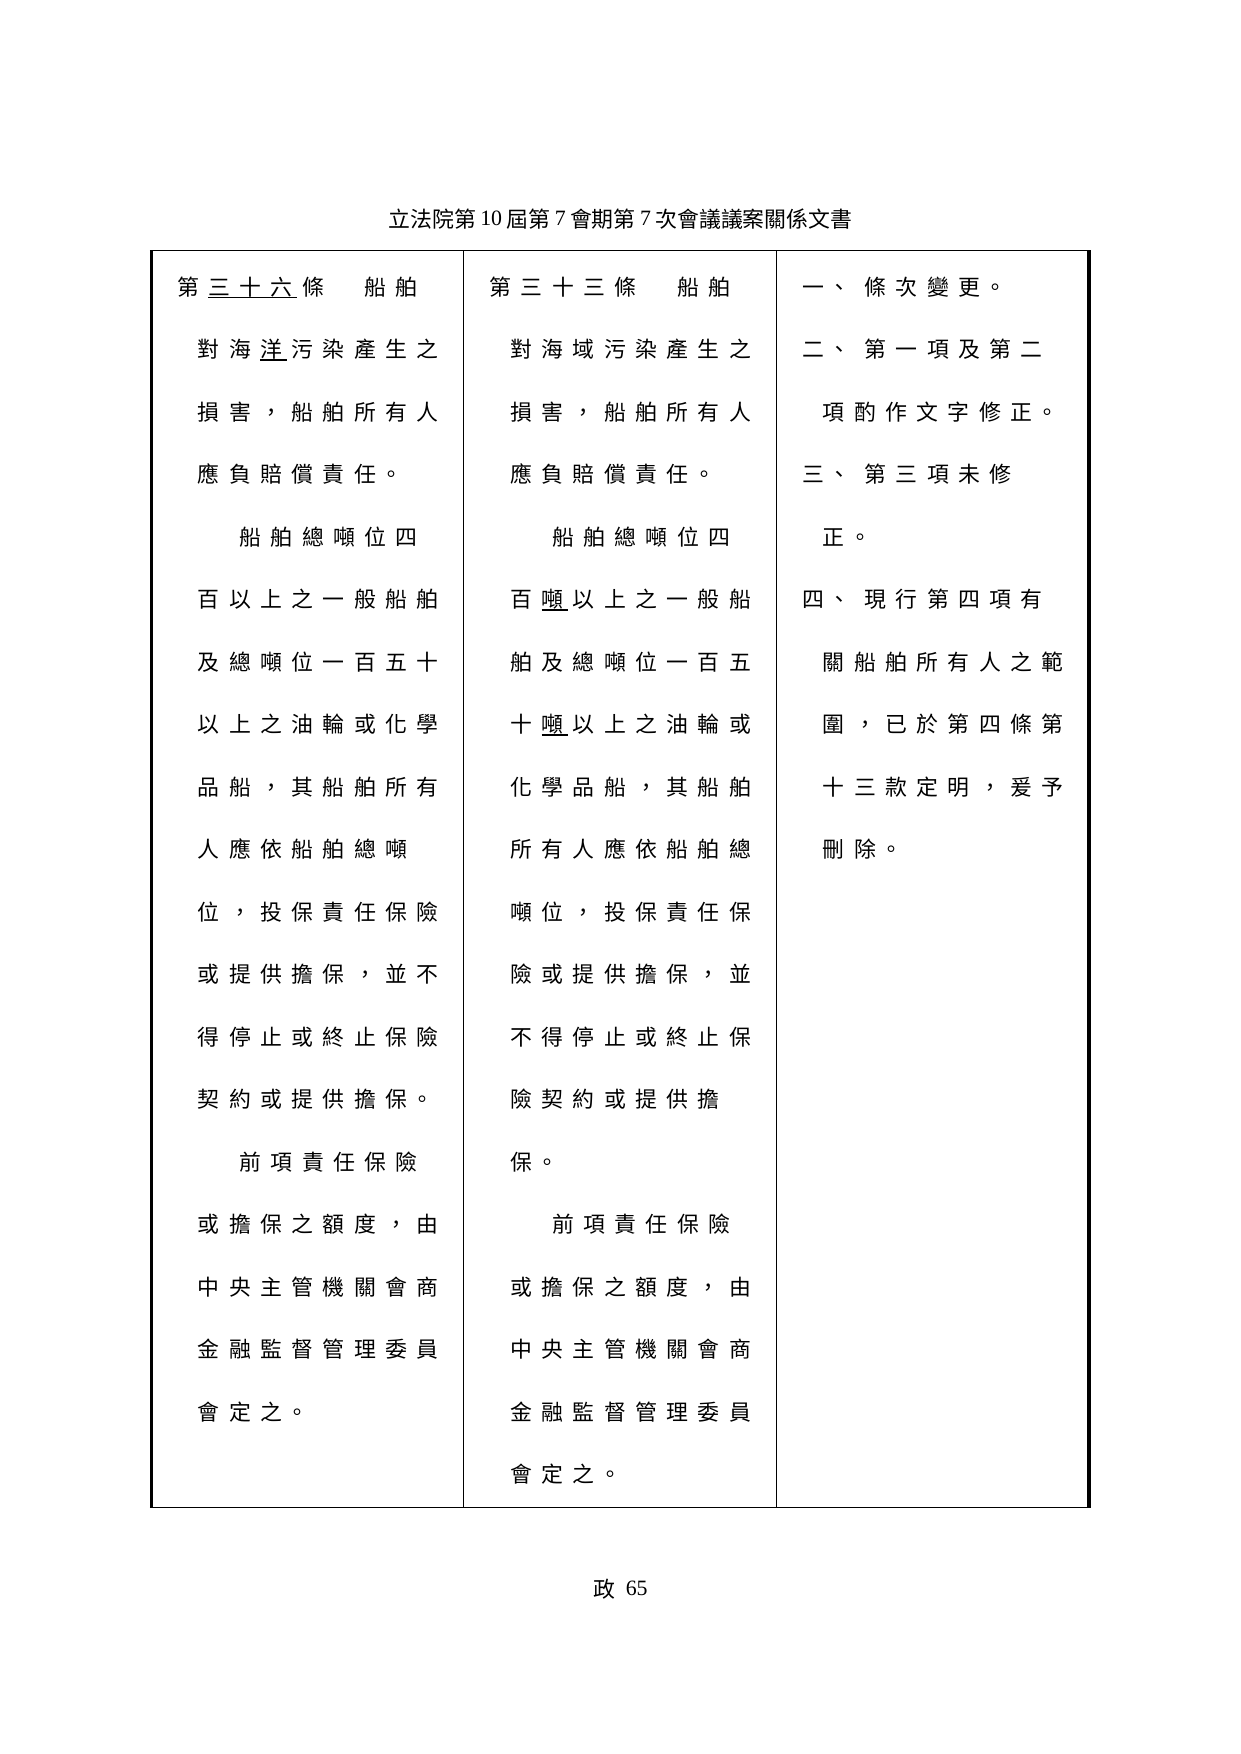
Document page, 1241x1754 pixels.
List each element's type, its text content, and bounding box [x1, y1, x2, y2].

table_cell 第三十六條 船舶對海洋污染產生之損害，船舶所有人應負賠償責任。 船舶總噸位四百以上之一般船舶及總噸位一百五十以上之油輪或化學品船，其船舶所有人應依船舶總噸位，投保責任保險或提供擔保，並不得停止或終止保險契約或提供擔保。 前項責任保險或擔保之額度，由中央主管機關會商金融監督管理委員會定之。 [153, 251, 463, 1507]
table_cell 第三十三條 船舶對海域污染產生之損害，船舶所有人應負賠償責任。 船舶總噸位四百噸以上之一般船舶及總噸位一百五十噸以上之油輪或化學品船，其船舶所有人應依船舶總噸位，投保責任保險或提供擔保，並不得停止或終止保險契約或提供擔保。 前項責任保險或擔保之額度，由中央主管機關會商金融監督管理委員會定之。 [464, 251, 776, 1507]
table_cell 一、條次變更。 二、第一項及第二項酌作文字修正。 三、第三項未修正。 四、現行第四項有關船舶所有人之範圍，已於第四條第十三款定明，爰予刪除。 [777, 251, 1087, 1507]
